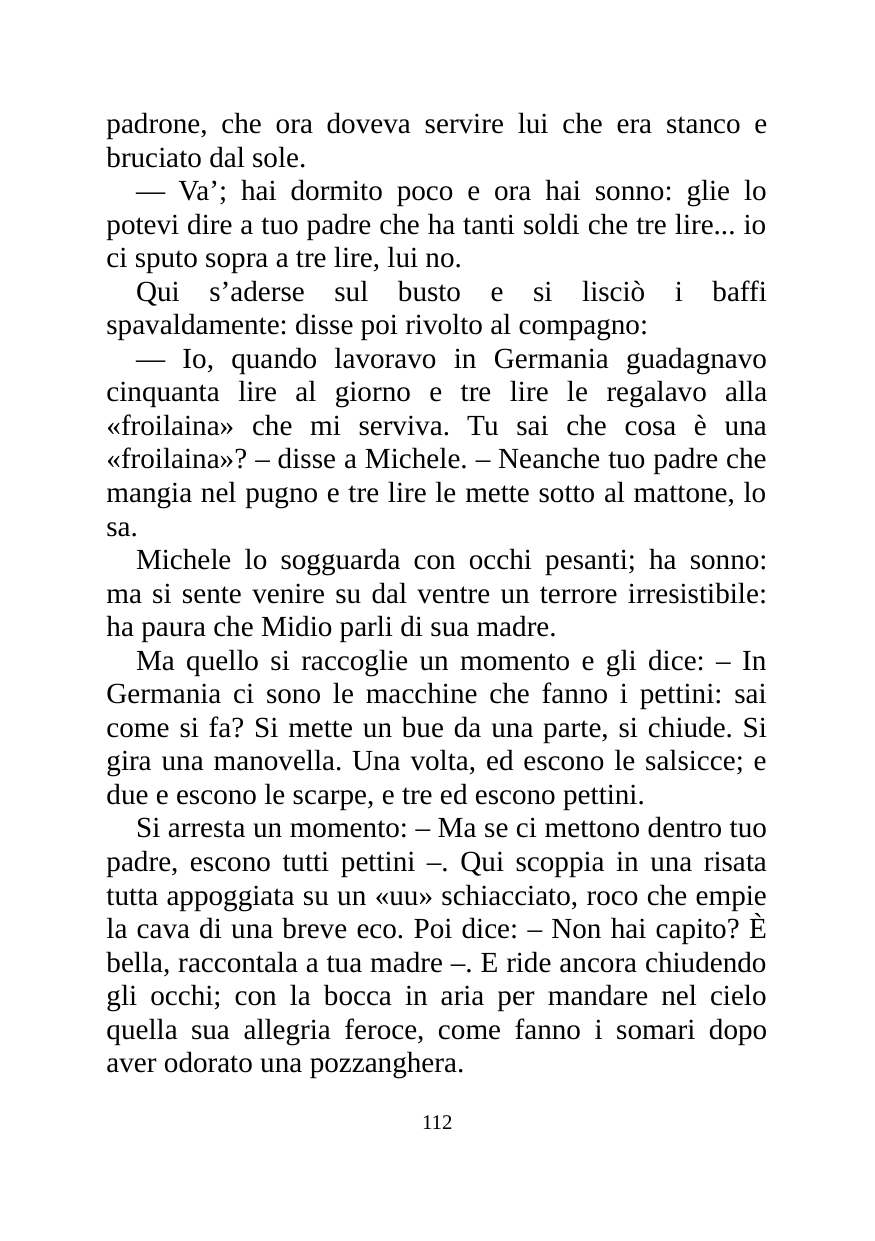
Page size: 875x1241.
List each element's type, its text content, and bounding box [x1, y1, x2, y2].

text Qui s’aderse sul busto e si lisciò i baffi spavaldamente: disse poi rivolto al compagno: [106, 274, 768, 341]
text Si arresta un momento: – Ma se ci mettono dentro tuo padre, escono tutti pettini –. Qui scoppia in una risata tutta appoggiata su un «uu» schiacciato, roco che empie la cava di una breve eco. Poi dice: – Non hai capito? È bella, raccontala a tua madre –. E ride ancora chiudendo gli occhi; con la bocca in aria per mandare nel cielo quella sua allegria feroce, come fanno i somari dopo aver odorato una pozzanghera. [106, 811, 768, 1079]
text Michele lo sogguarda con occhi pesanti; ha sonno: ma si sente venire su dal ventre un terrore irresistibile: ha paura che Midio parli di sua madre. [106, 542, 768, 643]
text Ma quello si raccoglie un momento e gli dice: – In Germania ci sono le macchine che fanno i pettini: sai come si fa? Si mette un bue da una parte, si chiude. Si gira una manovella. Una volta, ed escono le salsicce; e due e escono le scarpe, e tre ed escono pettini. [106, 643, 768, 811]
text — Io, quando lavoravo in Germania guadagnavo cinquanta lire al giorno e tre lire le regalavo alla «froilaina» che mi serviva. Tu sai che cosa è una «froilaina»? – disse a Michele. – Neanche tuo padre che mangia nel pugno e tre lire le mette sotto al mattone, lo sa. [106, 341, 768, 542]
text padrone, che ora doveva servire lui che era stanco e bruciato dal sole. [106, 106, 768, 173]
text — Va’; hai dormito poco e ora hai sonno: glie lo potevi dire a tuo padre che ha tanti soldi che tre lire... io ci sputo sopra a tre lire, lui no. [106, 173, 768, 274]
